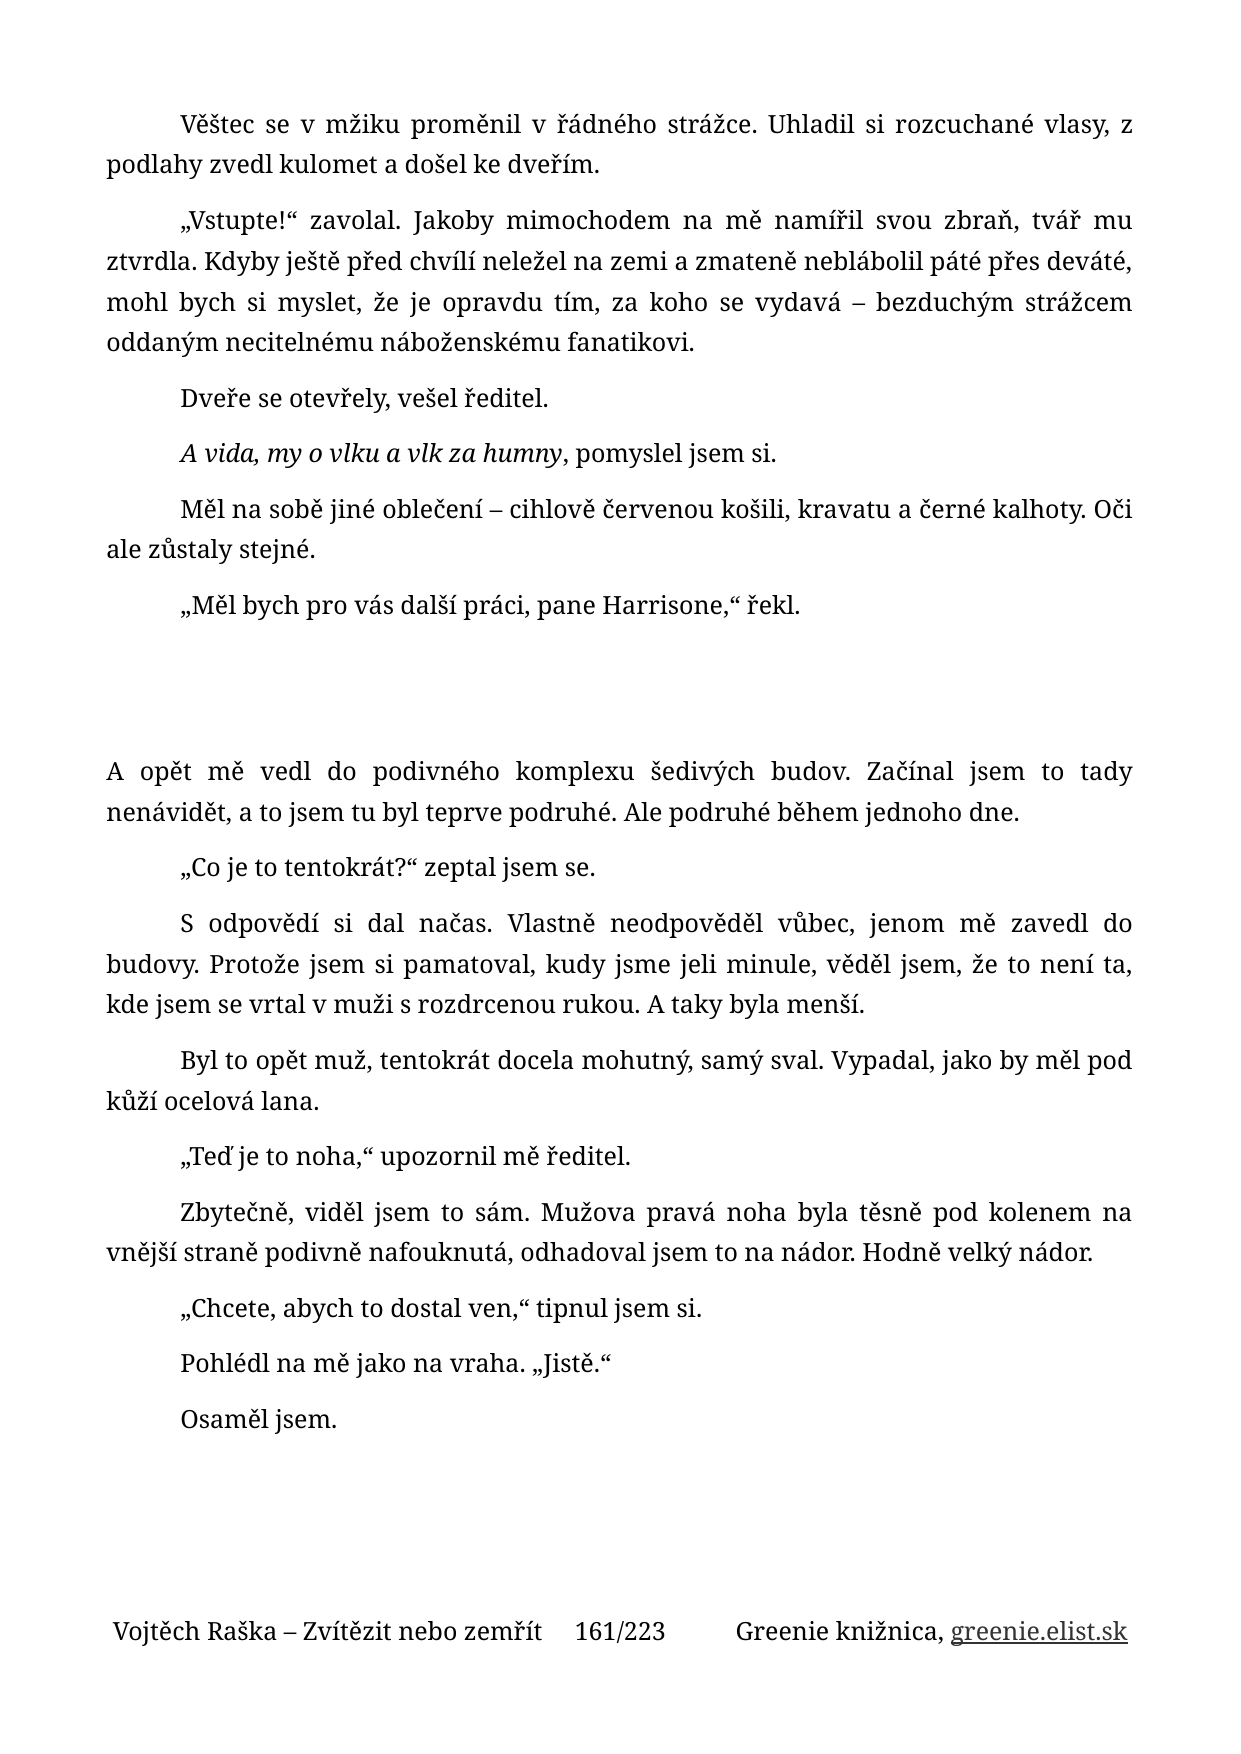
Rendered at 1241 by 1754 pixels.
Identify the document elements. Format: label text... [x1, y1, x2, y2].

text Měl na sobě jiné oblečení – cihlově červenou košili, kravatu a černé kalhoty. Oči ale zůstaly stejné. [106, 491, 1134, 566]
text A vida, my o vlku a vlk za humny, pomyslel jsem si. [106, 436, 1134, 470]
text Osaměl jsem. [106, 1401, 1134, 1435]
text „Teď je to noha,“ upozornil mě ředitel. [106, 1139, 1134, 1173]
text „Co je to tentokrát?“ zeptal jsem se. [106, 850, 1134, 884]
text „Vstupte!“ zavolal. Jakoby mimochodem na mě namířil svou zbraň, tvář mu ztvrdla. Kdyby ještě před chvílí neležel na zemi a zmateně neblábolil páté přes deváté, mohl bych si myslet, že je opravdu tím, za koho se vydavá – bezduchým strážcem oddaným necitelnému náboženskému fanatikovi. [106, 202, 1134, 359]
text Zbytečně, viděl jsem to sám. Mužova pravá noha byla těsně pod kolenem na vnější straně podivně nafouknutá, odhadoval jsem to na nádor. Hodně velký nádor. [106, 1194, 1134, 1269]
text S odpovědí si dal načas. Vlastně neodpověděl vůbec, jenom mě zavedl do budovy. Protože jsem si pamatoval, kudy jsme jeli minule, věděl jsem, že to není ta, kde jsem se vrtal v muži s rozdrcenou rukou. A taky byla menší. [106, 905, 1134, 1021]
text „Měl bych pro vás další práci, pane Harrisone,“ řekl. [106, 587, 1134, 622]
text Věštec se v mžiku proměnil v řádného strážce. Uhladil si rozcuchané vlasy, z podlahy zvedl kulomet a došel ke dveřím. [106, 106, 1134, 181]
text A opět mě vedl do podivného komplexu šedivých budov. Začínal jsem to tady nenávidět, a to jsem tu byl teprve podruhé. Ale podruhé během jednoho dne. [106, 754, 1134, 829]
text Byl to opět muž, tentokrát docela mohutný, samý sval. Vypadal, jako by měl pod kůží ocelová lana. [106, 1042, 1134, 1117]
text Pohlédl na mě jako na vraha. „Jistě.“ [106, 1346, 1134, 1380]
text „Chcete, abych to dostal ven,“ tipnul jsem si. [106, 1290, 1134, 1324]
text Dveře se otevřely, vešel ředitel. [106, 380, 1134, 414]
